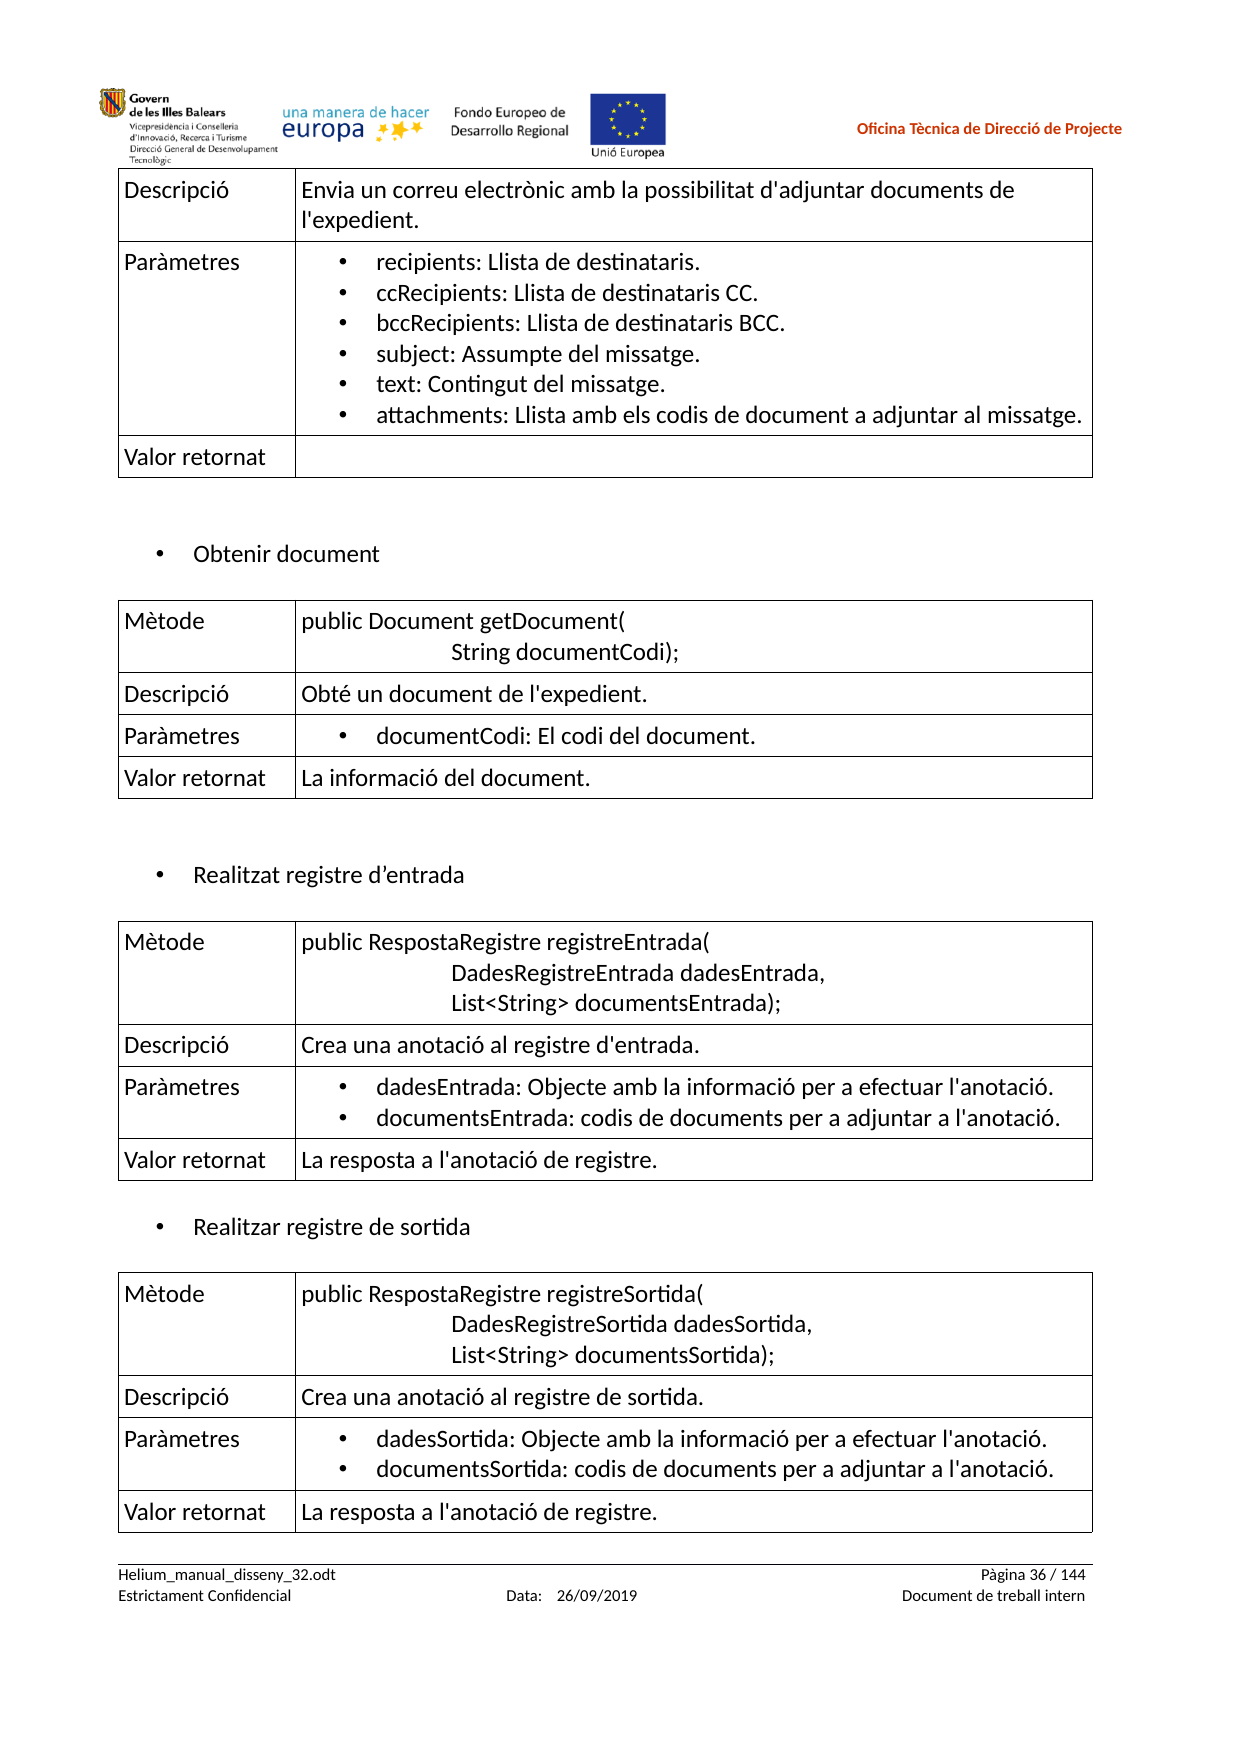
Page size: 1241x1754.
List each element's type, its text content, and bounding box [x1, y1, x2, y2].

table_cell Crea una anotació al registre de sortida. [296, 1376, 1092, 1417]
table_cell Descripció [119, 169, 295, 241]
table_cell Envia un correu electrònic amb la possibilitat d'adjuntar documents de l'expedient. [296, 169, 1092, 241]
table_cell Valor retornat [119, 1139, 295, 1180]
table_header public RespostaRegistre registreSortida( DadesRegistreSortida dadesSortida, List<String> documentsSortida); [296, 1273, 1092, 1375]
picture [99, 87, 668, 166]
table_cell Descripció [119, 673, 295, 714]
table_cell La informació del document. [296, 757, 1092, 798]
table_cell Crea una anotació al registre d'entrada. [296, 1025, 1092, 1066]
table_cell Valor retornat [119, 436, 295, 477]
list Realitzar registre de sortida [156, 1211, 1122, 1242]
table_cell La resposta a l'anotació de registre. [296, 1491, 1092, 1532]
table_header public RespostaRegistre registreEntrada( DadesRegistreEntrada dadesEntrada, List<String> documentsEntrada); [296, 922, 1092, 1024]
table_cell Obté un document de l'expedient. [296, 673, 1092, 714]
table_header Mètode [119, 922, 295, 1024]
list Obtenir document [156, 538, 1122, 569]
table_cell Paràmetres [119, 1418, 295, 1490]
table_cell La resposta a l'anotació de registre. [296, 1139, 1092, 1180]
table_cell Descripció [119, 1025, 295, 1066]
table_cell Descripció [119, 1376, 295, 1417]
table_cell Valor retornat [119, 757, 295, 798]
table_cell Valor retornat [119, 1491, 295, 1532]
table_cell documentCodi: El codi del document. [296, 715, 1092, 756]
table_cell [296, 436, 1092, 477]
table_cell recipients: Llista de destinataris. ccRecipients: Llista de destinataris CC. bccRecipients: Llista de destinataris BCC. subject: Assumpte del missatge. text: Contingut del missatge. attachments: Llista amb els codis de document a adjuntar al missatge. [296, 242, 1092, 435]
table_cell Paràmetres [119, 242, 295, 435]
table_cell Paràmetres [119, 715, 295, 756]
table_cell dadesSortida: Objecte amb la informació per a efectuar l'anotació. documentsSortida: codis de documents per a adjuntar a l'anotació. [296, 1418, 1092, 1490]
table_header Mètode [119, 601, 295, 672]
list Realitzat registre d’entrada [156, 859, 1122, 890]
table_header public Document getDocument( String documentCodi); [296, 601, 1092, 672]
table_cell dadesEntrada: Objecte amb la informació per a efectuar l'anotació. documentsEntrada: codis de documents per a adjuntar a l'anotació. [296, 1067, 1092, 1138]
table_header Mètode [119, 1273, 295, 1375]
table_cell Paràmetres [119, 1067, 295, 1138]
